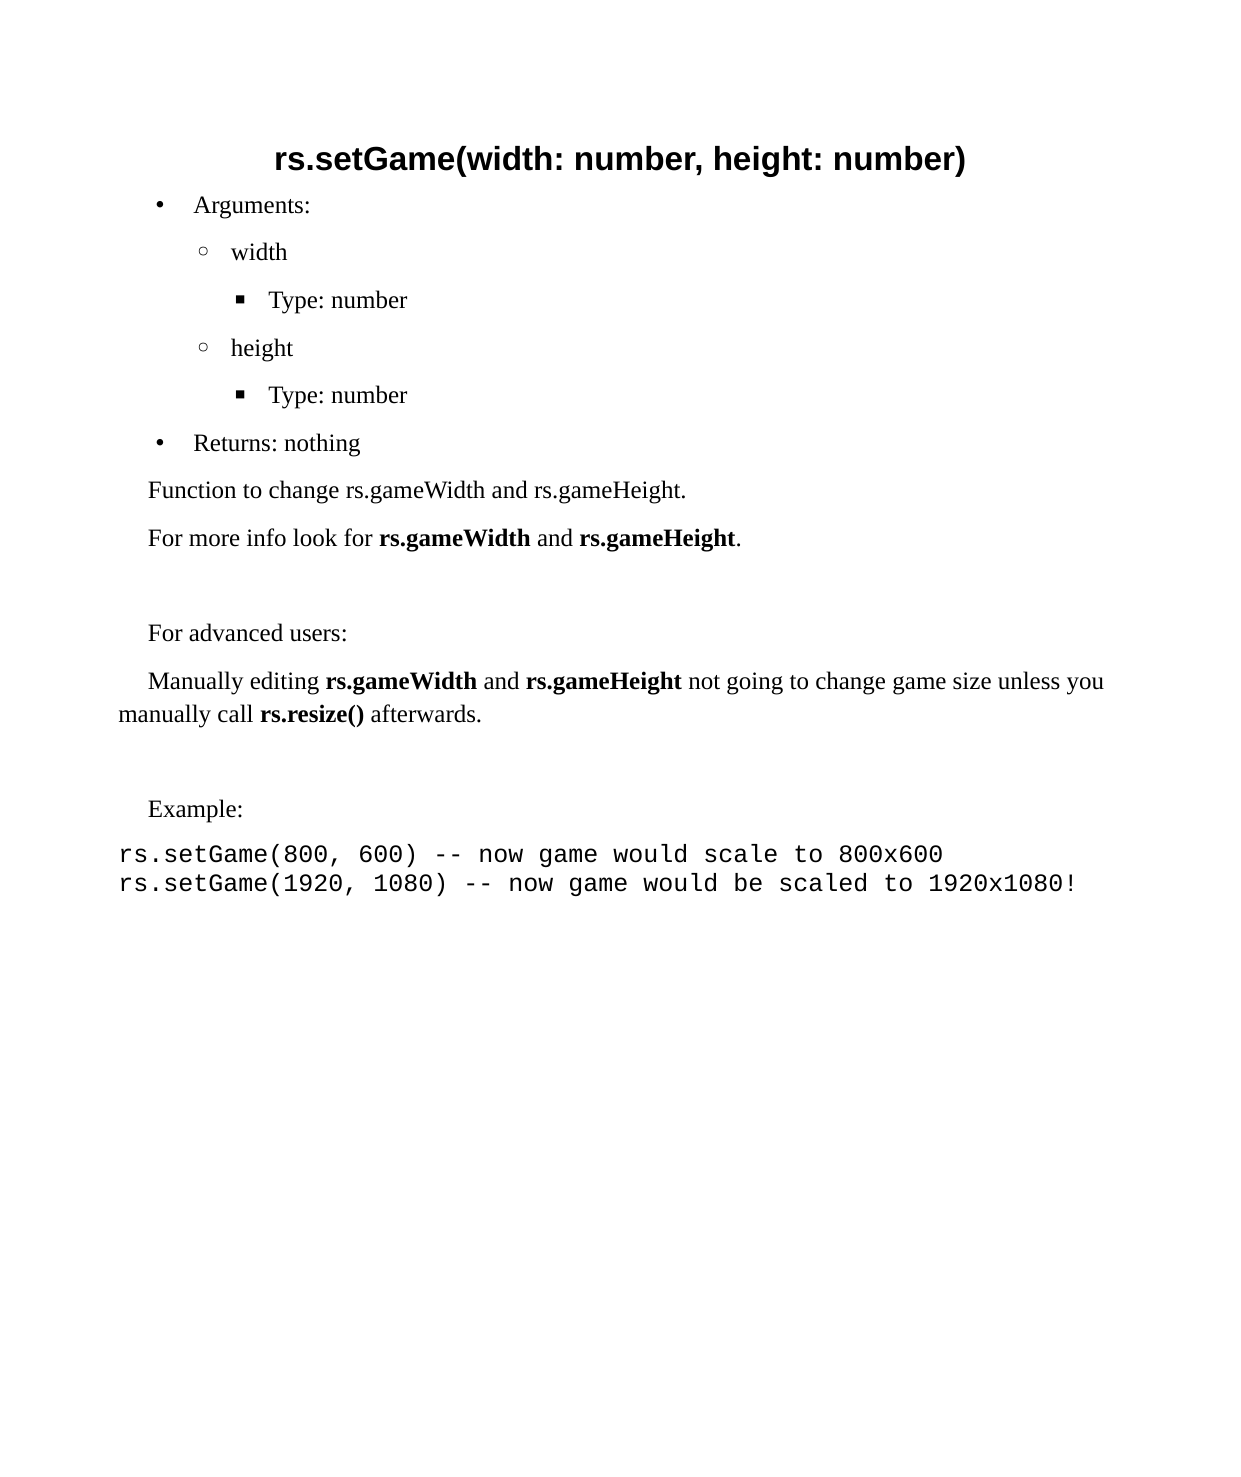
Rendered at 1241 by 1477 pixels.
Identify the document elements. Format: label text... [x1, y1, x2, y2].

list height [193, 333, 1122, 361]
subtitle rs.setGame(width: number, height: number) [118, 139, 1122, 177]
list Returns: nothing [156, 428, 1122, 457]
text Manually editing rs.gameWidth and rs.gameHeight not going to change game size unless you manually call rs.resize() afterwards. [118, 666, 1122, 728]
list Type: number [231, 380, 1122, 409]
list Arguments: [156, 190, 1122, 219]
text For more info look for rs.gameWidth and rs.gameHeight. [118, 523, 1122, 552]
text rs.setGame(800, 600) -- now game would scale to 800x600 [118, 842, 1122, 870]
list width [193, 237, 1122, 266]
text For advanced users: [118, 618, 1122, 647]
text Example: [118, 794, 1122, 823]
text rs.setGame(1920, 1080) -- now game would be scaled to 1920x1080! [118, 870, 1122, 898]
list Type: number [231, 285, 1122, 314]
text Function to change rs.gameWidth and rs.gameHeight. [118, 476, 1122, 504]
